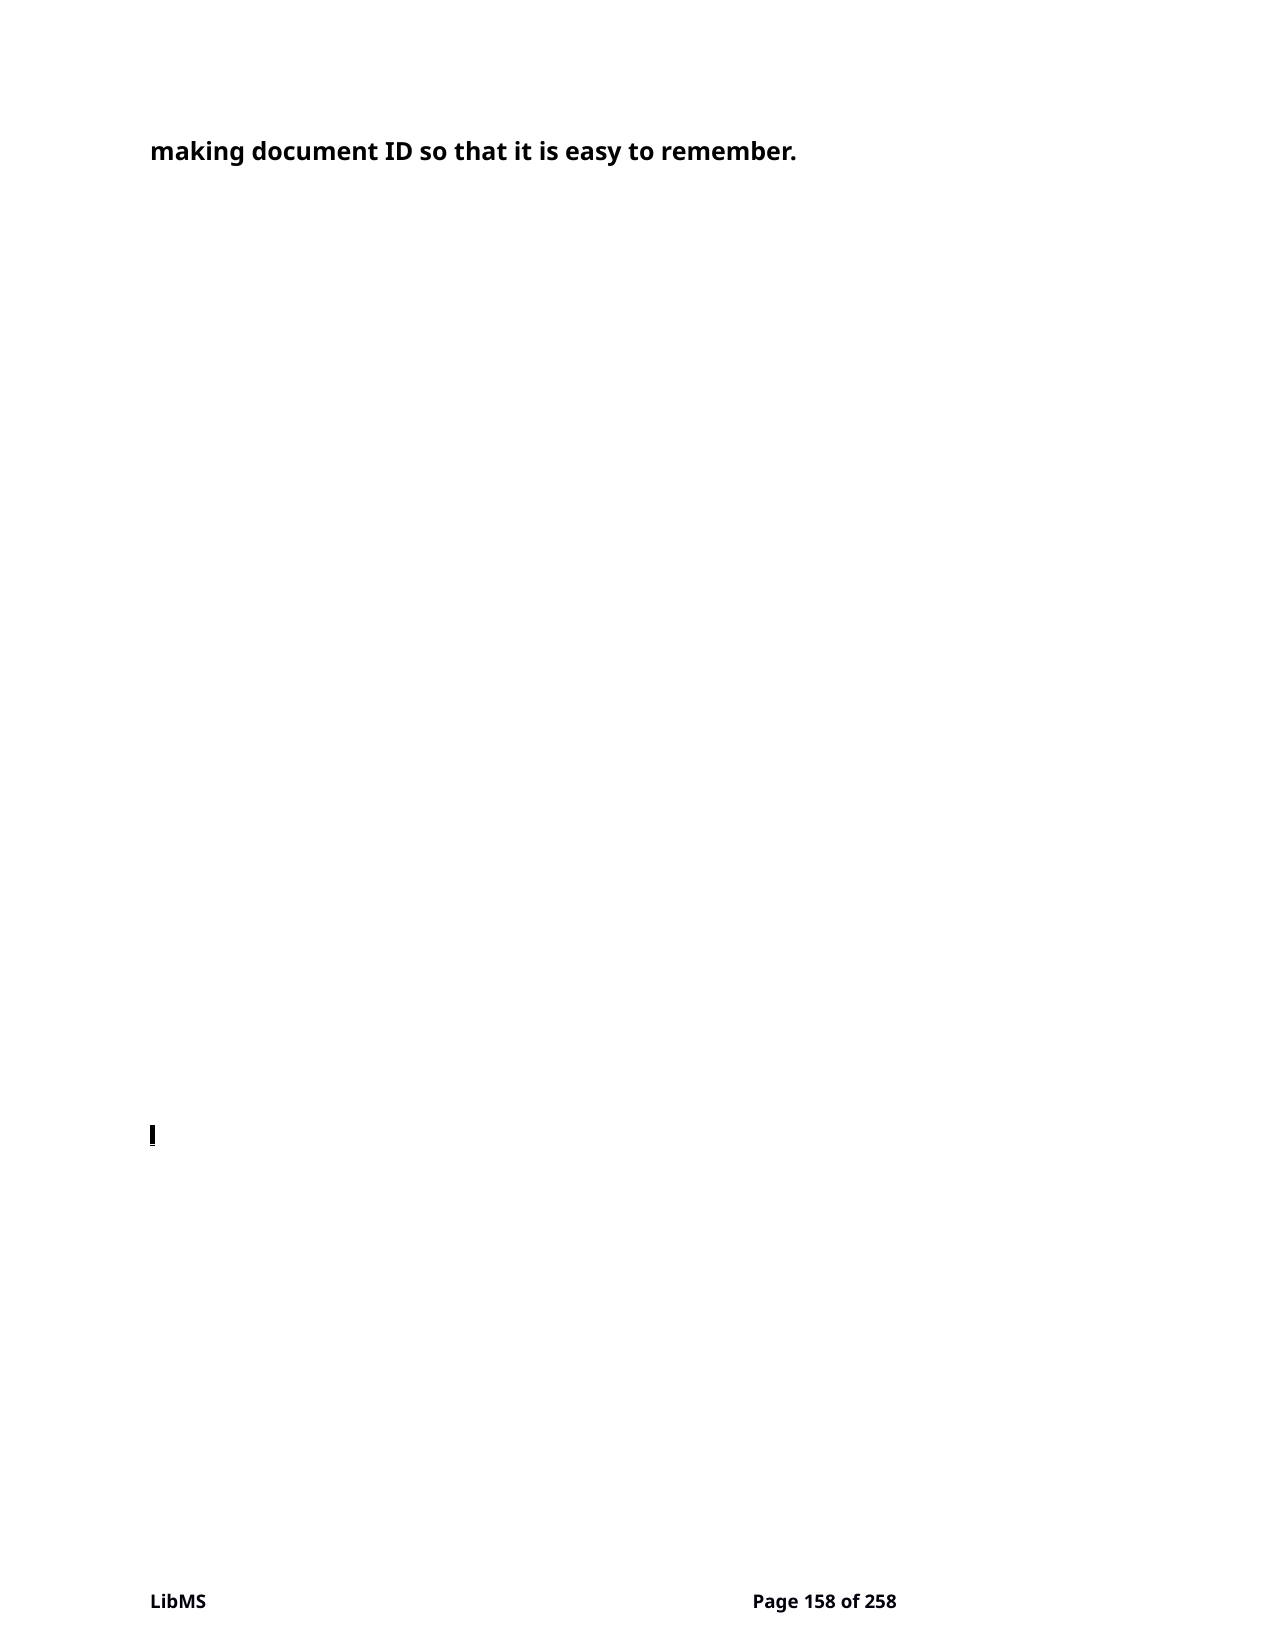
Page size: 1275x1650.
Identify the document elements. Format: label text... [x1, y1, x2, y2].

text making document ID so that it is easy to remember. [150, 133, 1125, 1180]
